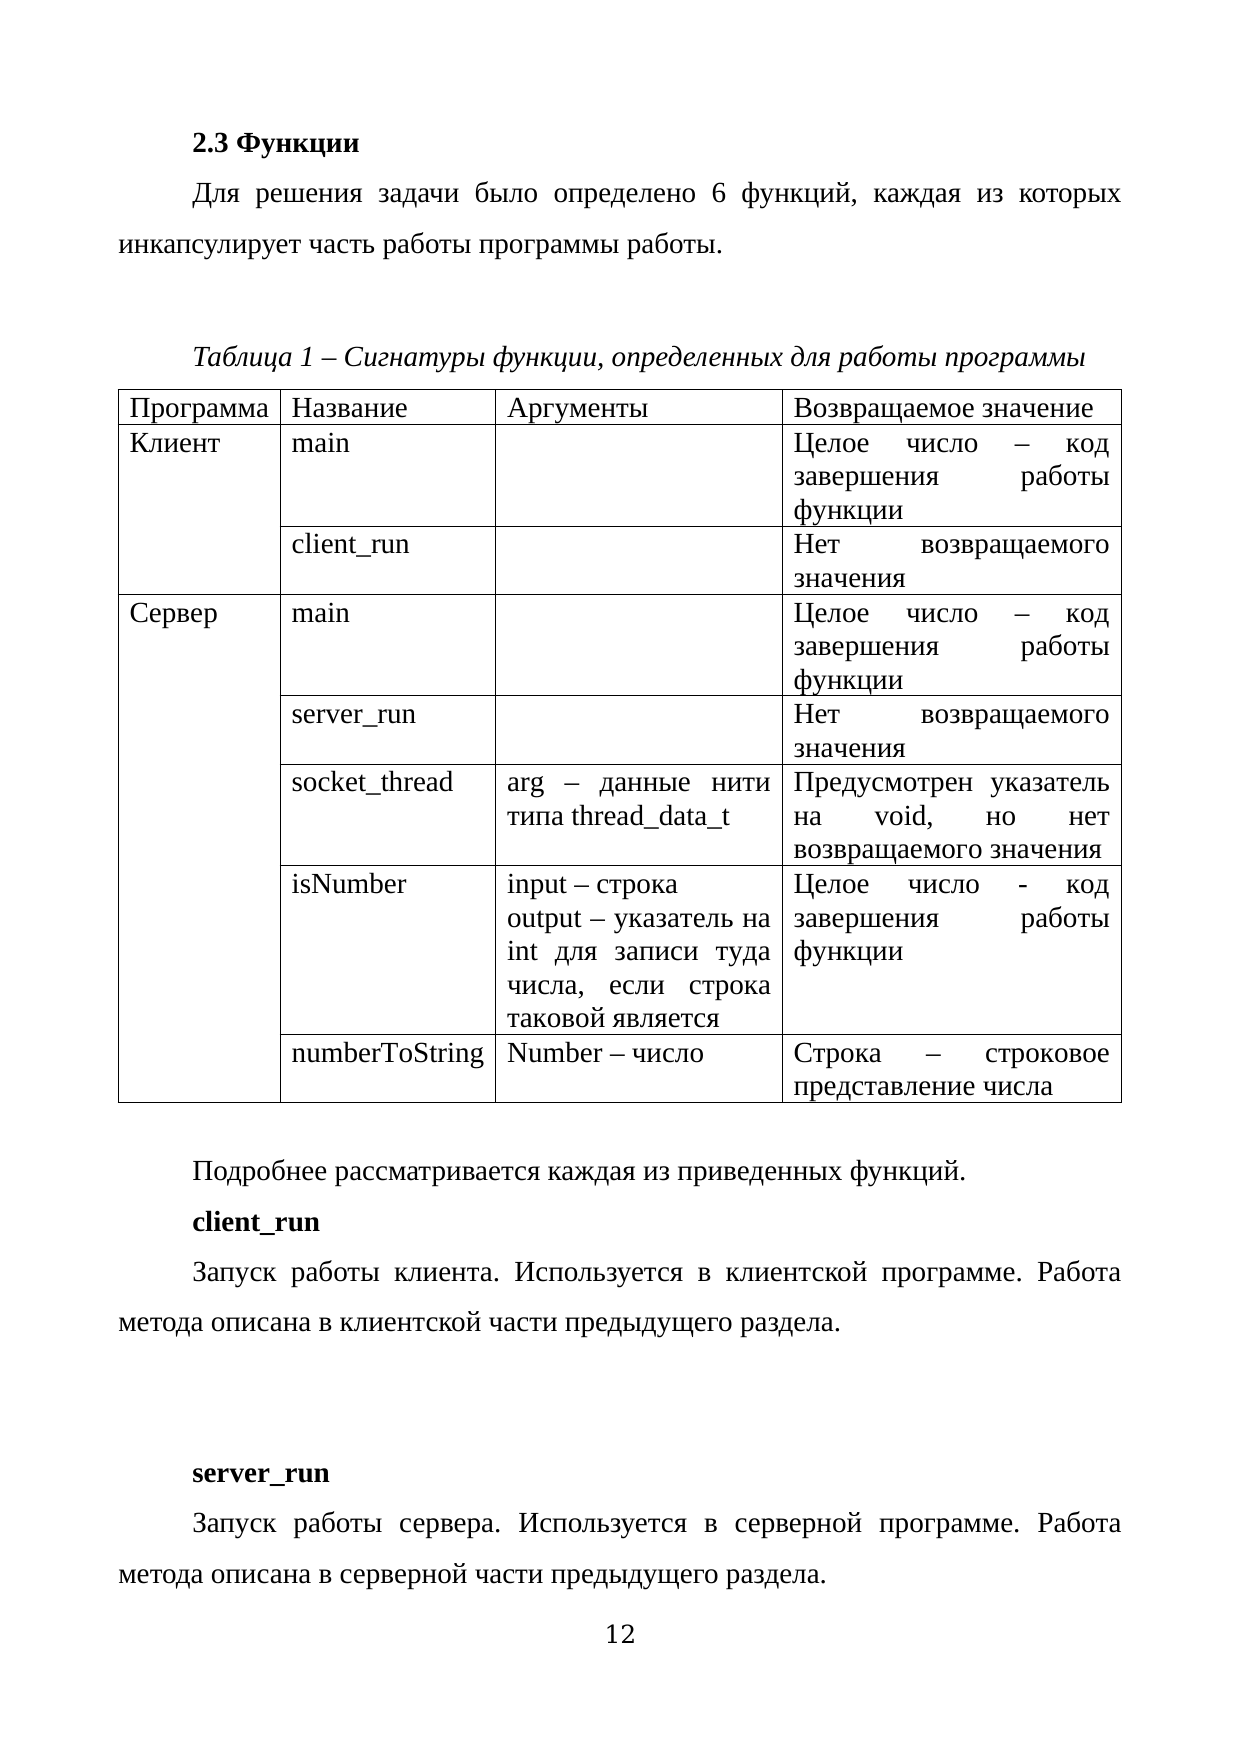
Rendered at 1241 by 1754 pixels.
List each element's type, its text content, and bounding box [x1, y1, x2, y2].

table_cell Клиент [119, 425, 280, 594]
table_cell Целое число - код завершения работы функции [783, 866, 1121, 1034]
table_cell Строка – строковое представление числа [783, 1035, 1121, 1102]
table_cell isNumber [281, 866, 495, 1034]
table_cell Целое число – код завершения работы функции [783, 425, 1121, 526]
table_cell server_run [281, 696, 495, 763]
table_cell arg – данные нити типа thread_data_t [496, 765, 782, 865]
table_cell Нет возвращаемого значения [783, 696, 1121, 763]
table_header Программа [119, 390, 280, 424]
table_cell [496, 696, 782, 763]
table_cell main [281, 425, 495, 526]
table_header Возвращаемое значение [783, 390, 1121, 424]
table_cell Нет возвращаемого значения [783, 527, 1121, 594]
text server_run [118, 1455, 1122, 1489]
table_header Аргументы [496, 390, 782, 424]
text Подробнее рассматривается каждая из приведенных функций. [118, 1153, 1122, 1187]
table_cell [496, 527, 782, 594]
table_cell Number – число [496, 1035, 782, 1102]
table_cell main [281, 595, 495, 695]
text Для решения задачи было определено 6 функций, каждая из которых инкапсулирует часть работы программы работы. [118, 176, 1122, 259]
text client_run [118, 1204, 1122, 1237]
table_cell Сервер [119, 595, 280, 1102]
table_cell client_run [281, 527, 495, 594]
table_cell numberToString [281, 1035, 495, 1102]
text Таблица 1 – Сигнатуры функции, определенных для работы программы [118, 339, 1122, 373]
table_cell Предусмотрен указатель на void, но нет возвращаемого значения [783, 765, 1121, 865]
table_cell [496, 425, 782, 526]
table_cell input – строка output – указатель на int для записи туда числа, если строка таковой является [496, 866, 782, 1034]
text Запуск работы клиента. Используется в клиентской программе. Работа метода описана в клиентской части предыдущего раздела. [118, 1254, 1122, 1338]
text Запуск работы сервера. Используется в серверной программе. Работа метода описана в серверной части предыдущего раздела. [118, 1506, 1122, 1589]
text 2.3 Функции [118, 125, 1122, 159]
table_cell socket_thread [281, 765, 495, 865]
table_cell Целое число – код завершения работы функции [783, 595, 1121, 695]
table_header Название [281, 390, 495, 424]
table_cell [496, 595, 782, 695]
